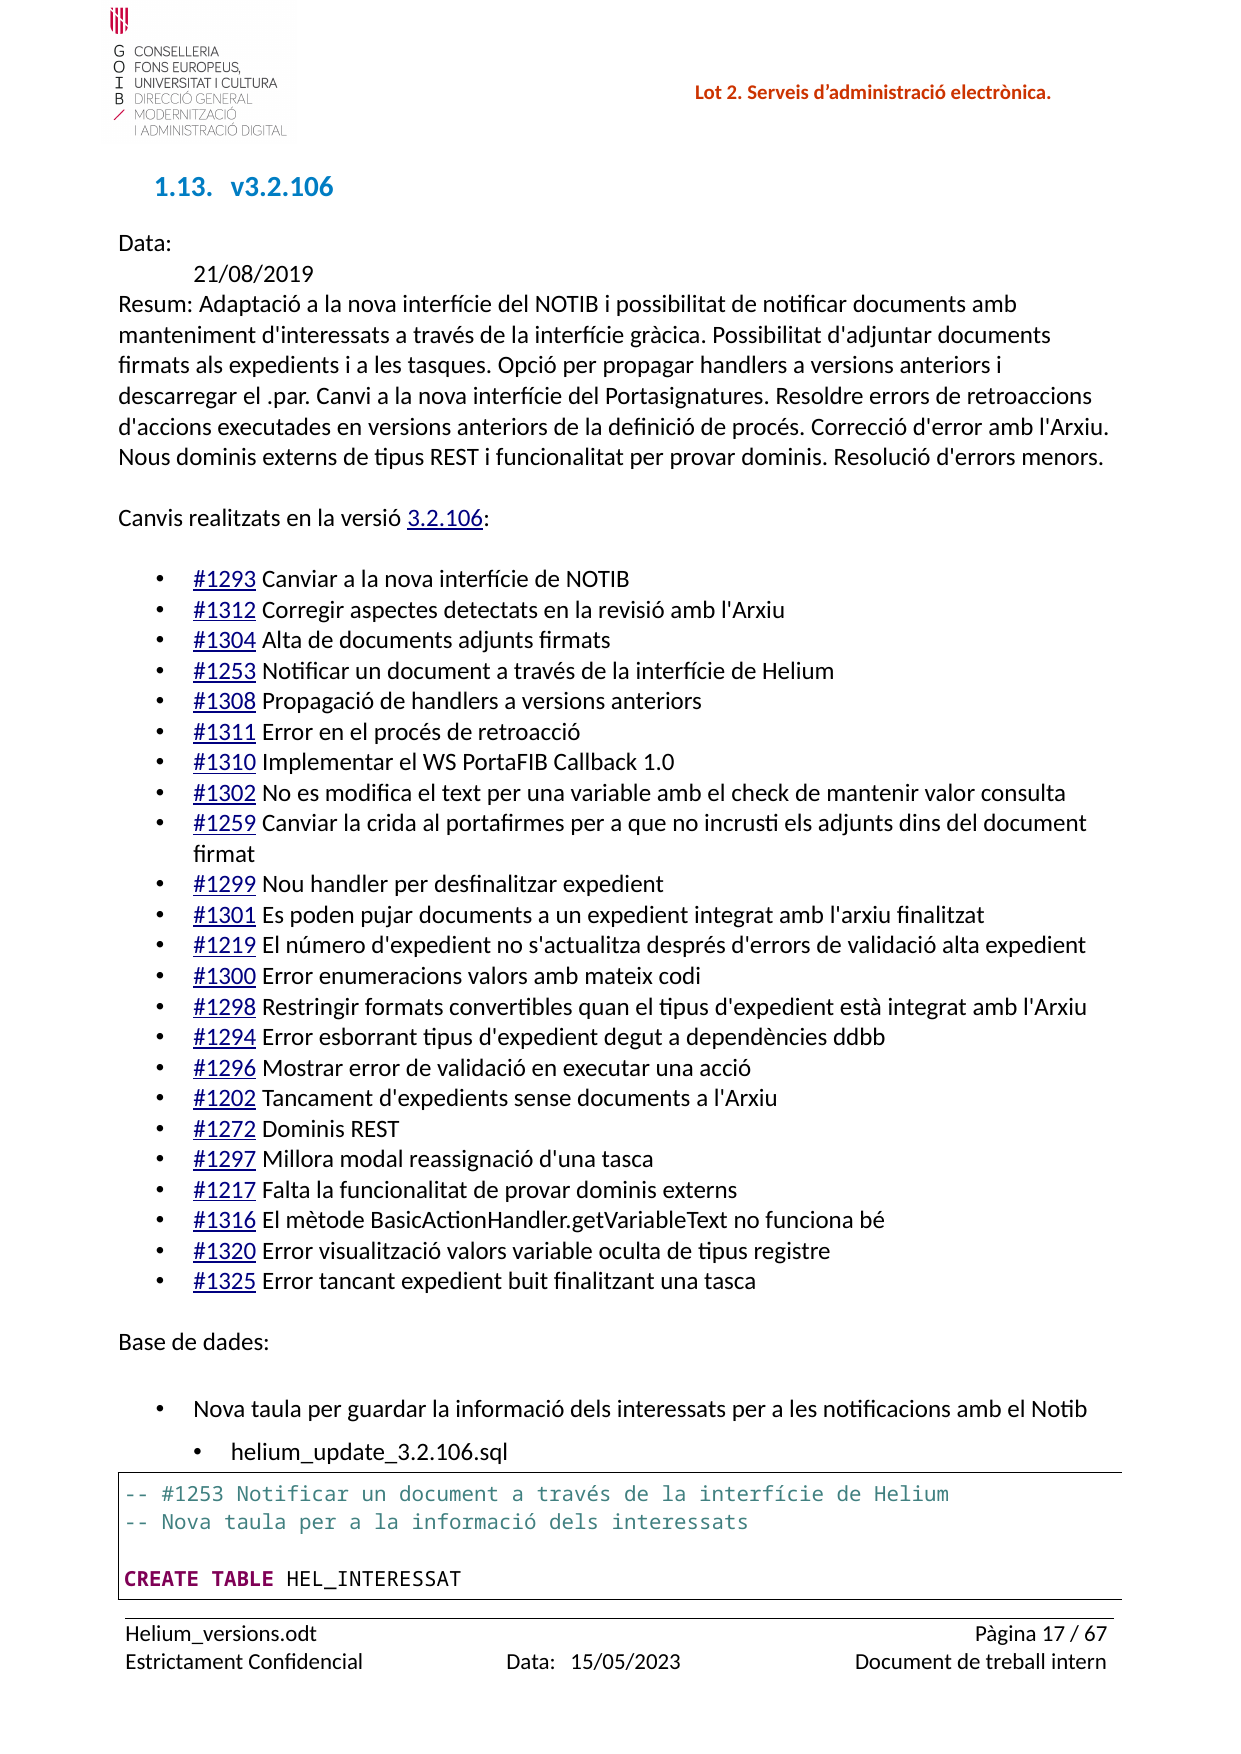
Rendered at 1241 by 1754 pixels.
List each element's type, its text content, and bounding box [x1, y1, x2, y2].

picture [100, 0, 297, 144]
list #1304 Alta de documents adjunts firmats [156, 624, 1122, 655]
subtitle v3.2.106 [153, 168, 1122, 204]
list #1308 Propagació de handlers a versions anteriors [156, 685, 1122, 716]
list #1293 Canviar a la nova interfície de NOTIB [156, 563, 1122, 594]
list #1301 Es poden pujar documents a un expedient integrat amb l'arxiu finalitzat [156, 899, 1122, 929]
list #1316 El mètode BasicActionHandler.getVariableText no funciona bé [156, 1204, 1122, 1235]
list #1302 No es modifica el text per una variable amb el check de mantenir valor consulta [156, 777, 1122, 807]
list #1296 Mostrar error de validació en executar una acció [156, 1052, 1122, 1082]
list #1312 Corregir aspectes detectats en la revisió amb l'Arxiu [156, 594, 1122, 624]
text Resum: Adaptació a la nova interfície del NOTIB i possibilitat de notificar documents amb manteniment d'interessats a través de la interfície gràcica. Possibilitat d'adjuntar documents firmats als expedients i a les tasques. Opció per propagar handlers a versions anteriors i descarregar el .par. Canvi a la nova interfície del Portasignatures. Resoldre errors de retroaccions d'accions executades en versions anteriors de la definició de procés. Correcció d'error amb l'Arxiu. Nous dominis externs de tipus REST i funcionalitat per provar dominis. Resolució d'errors menors. [118, 289, 1122, 472]
list #1259 Canviar la crida al portafirmes per a que no incrusti els adjunts dins del document firmat [156, 807, 1122, 868]
list #1217 Falta la funcionalitat de provar dominis externs [156, 1174, 1122, 1204]
list #1298 Restringir formats convertibles quan el tipus d'expedient està integrat amb l'Arxiu [156, 991, 1122, 1021]
list #1294 Error esborrant tipus d'expedient degut a dependències ddbb [156, 1021, 1122, 1052]
list Nova taula per guardar la informació dels interessats per a les notificacions amb el Notib [156, 1393, 1122, 1424]
list helium_update_3.2.106.sql [193, 1436, 1122, 1466]
list #1297 Millora modal reassignació d'una tasca [156, 1143, 1122, 1174]
text Canvis realitzats en la versió 3.2.106: [118, 502, 1122, 533]
text Base de dades: [118, 1326, 1122, 1357]
table_header -- #1253 Notificar un document a través de la interfície de Helium -- Nova taula per a la informació dels interessats CREATE TABLE HEL_INTERESSAT [119, 1473, 1122, 1598]
list #1202 Tancament d'expedients sense documents a l'Arxiu [156, 1082, 1122, 1113]
list #1299 Nou handler per desfinalitzar expedient [156, 868, 1122, 899]
text 21/08/2019 [118, 258, 1122, 289]
list #1310 Implementar el WS PortaFIB Callback 1.0 [156, 746, 1122, 777]
list #1325 Error tancant expedient buit finalitzant una tasca [156, 1265, 1122, 1296]
list #1311 Error en el procés de retroacció [156, 716, 1122, 746]
list #1219 El número d'expedient no s'actualitza després d'errors de validació alta expedient [156, 929, 1122, 960]
list #1320 Error visualització valors variable oculta de tipus registre [156, 1235, 1122, 1265]
text Data: [118, 228, 1122, 258]
list #1300 Error enumeracions valors amb mateix codi [156, 960, 1122, 991]
list #1253 Notificar un document a través de la interfície de Helium [156, 655, 1122, 685]
list #1272 Dominis REST [156, 1113, 1122, 1143]
